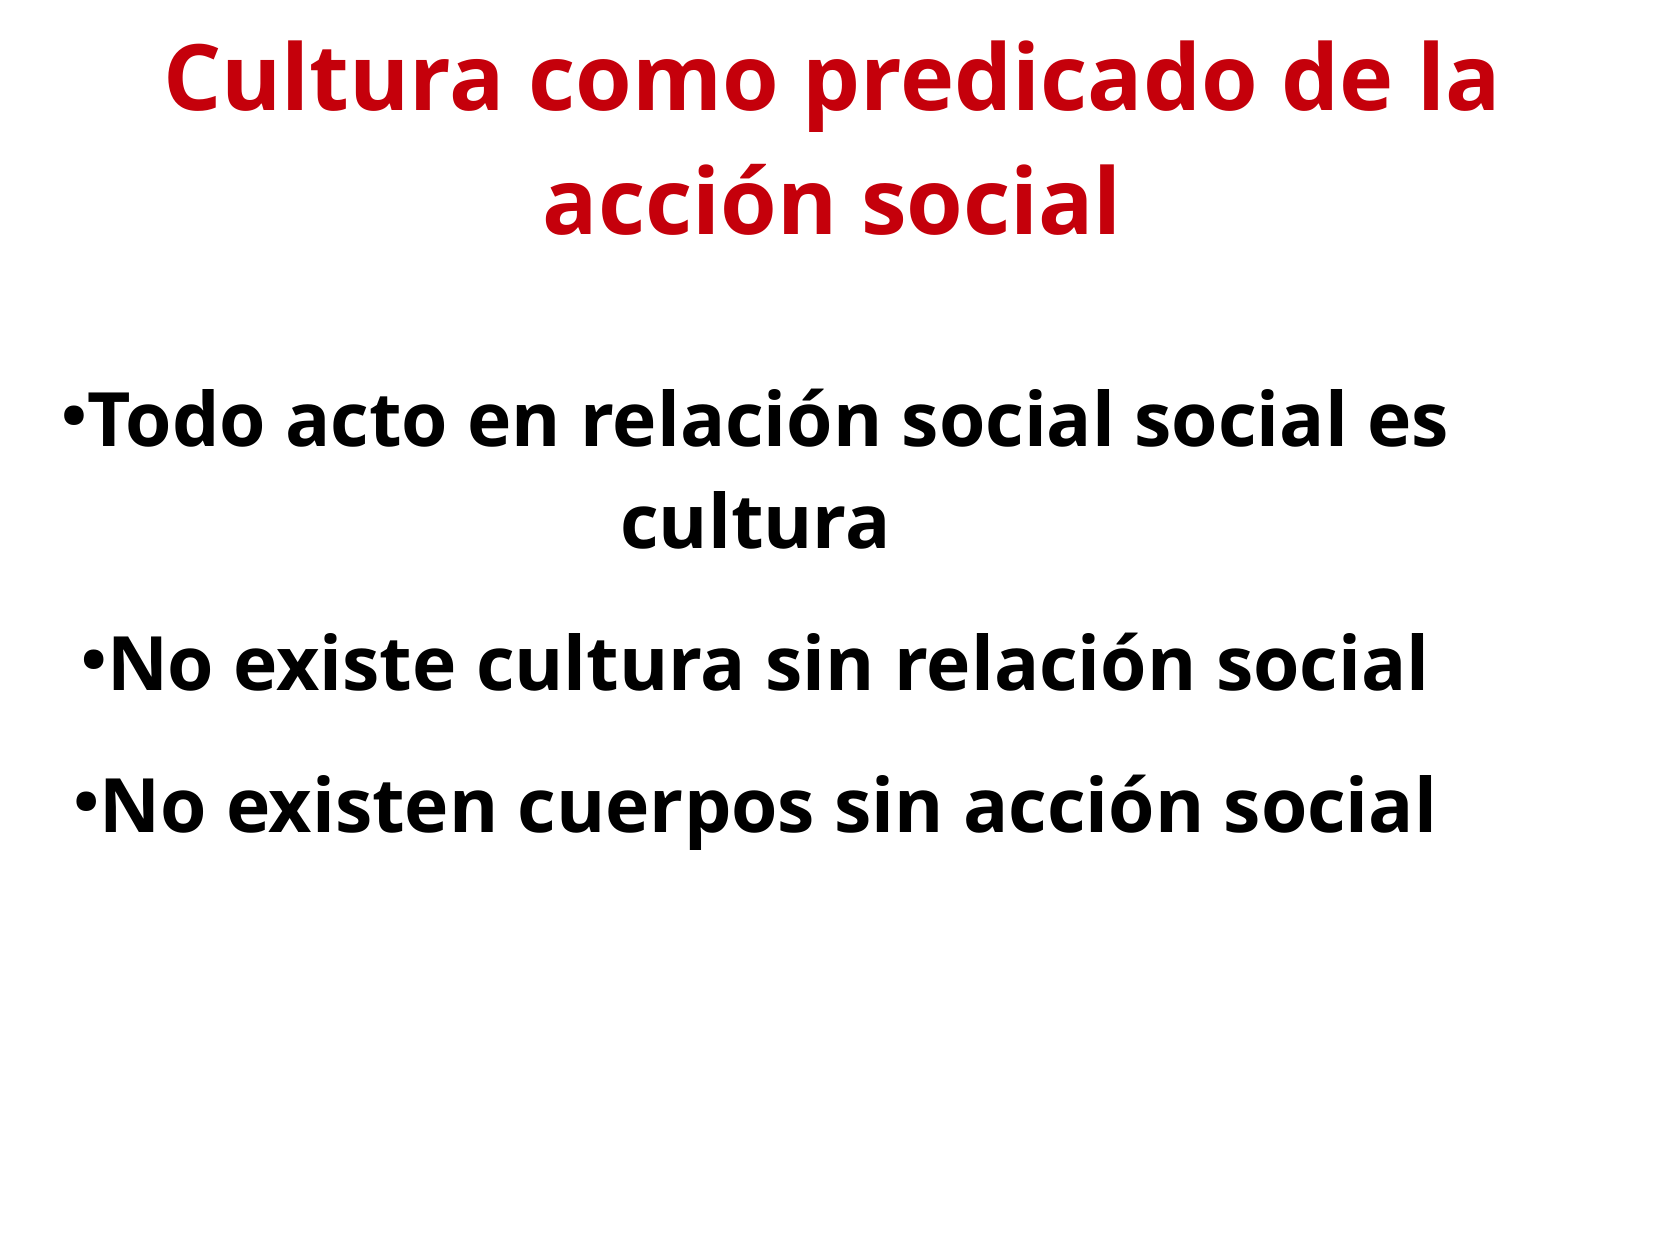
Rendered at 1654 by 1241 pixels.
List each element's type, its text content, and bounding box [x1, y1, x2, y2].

text_box Todo acto en relación social social es cultura No existe cultura sin relación social No existen cuerpos sin acción social [45, 358, 1625, 1211]
title Cultura como predicado de la acción social [88, 11, 1577, 263]
